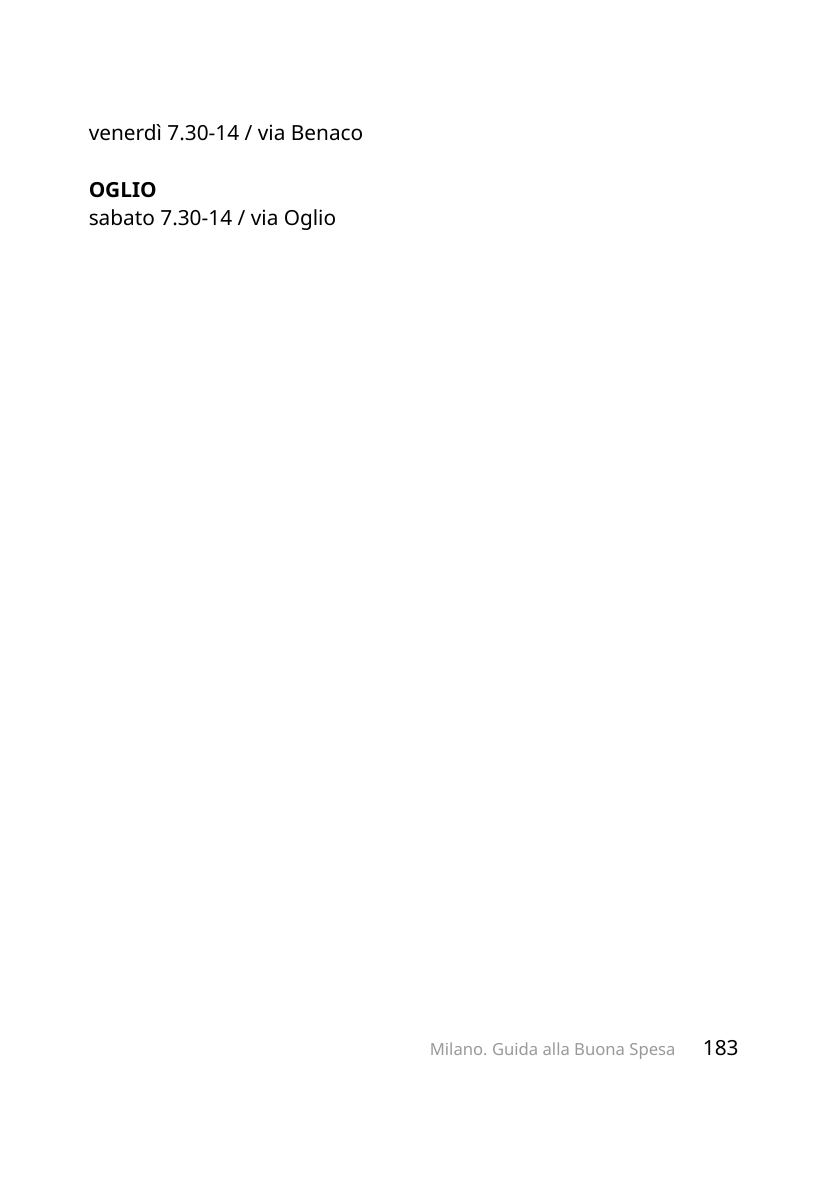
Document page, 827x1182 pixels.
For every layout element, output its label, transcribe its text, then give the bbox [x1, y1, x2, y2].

text venerdì 7.30-14 / via Benaco [88, 118, 738, 147]
text sabato 7.30-14 / via Oglio [88, 203, 738, 232]
text OGLIO [88, 175, 738, 203]
